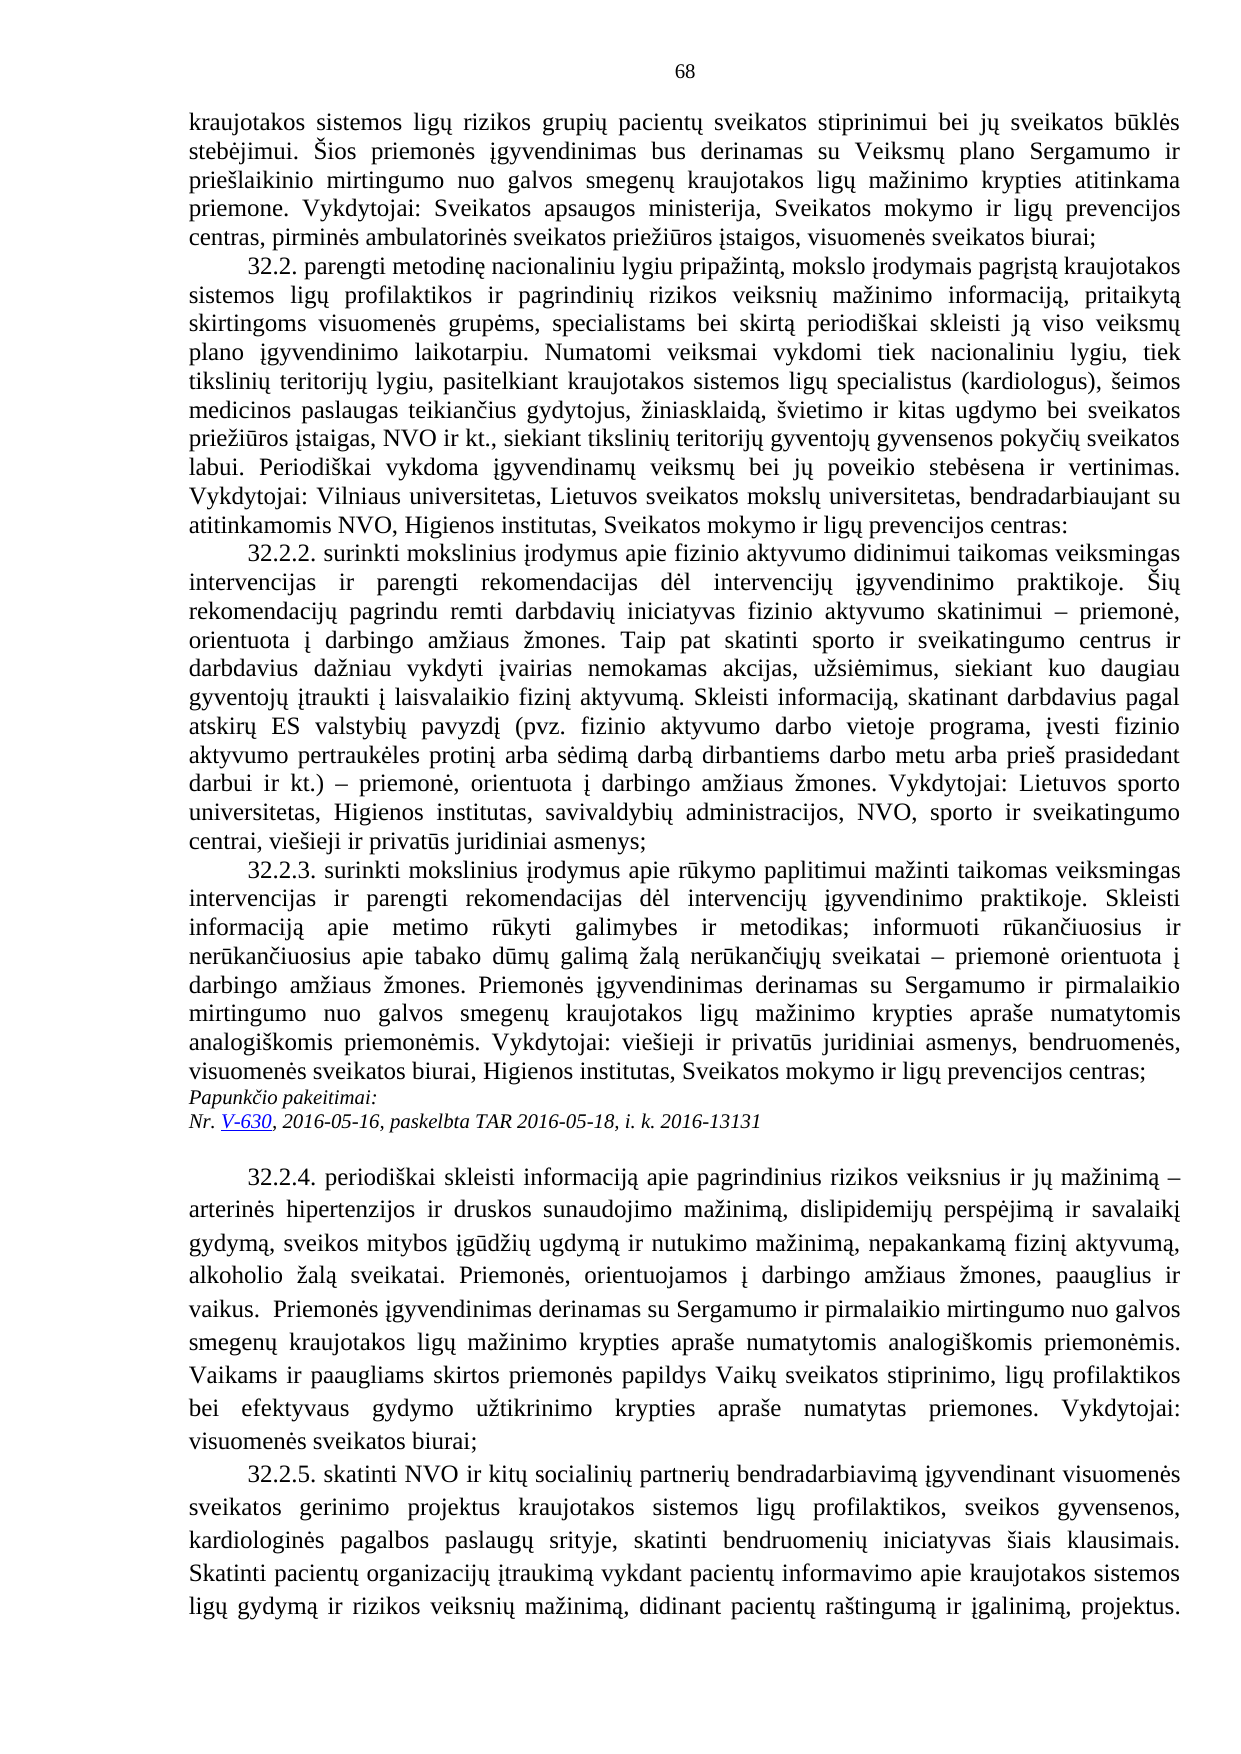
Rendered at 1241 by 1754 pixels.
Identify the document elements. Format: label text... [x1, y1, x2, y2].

text 32.2.2. surinkti mokslinius įrodymus apie fizinio aktyvumo didinimui taikomas veiksmingas intervencijas ir parengti rekomendacijas dėl intervencijų įgyvendinimo praktikoje. Šių rekomendacijų pagrindu remti darbdavių iniciatyvas fizinio aktyvumo skatinimui – priemonė, orientuota į darbingo amžiaus žmones. Taip pat skatinti sporto ir sveikatingumo centrus ir darbdavius dažniau vykdyti įvairias nemokamas akcijas, užsiėmimus, siekiant kuo daugiau gyventojų įtraukti į laisvalaikio fizinį aktyvumą. Skleisti informaciją, skatinant darbdavius pagal atskirų ES valstybių pavyzdį (pvz. fizinio aktyvumo darbo vietoje programa, įvesti fizinio aktyvumo pertraukėles protinį arba sėdimą darbą dirbantiems darbo metu arba prieš prasidedant darbui ir kt.) – priemonė, orientuota į darbingo amžiaus žmones. Vykdytojai: Lietuvos sporto universitetas, Higienos institutas, savivaldybių administracijos, NVO, sporto ir sveikatingumo centrai, viešieji ir privatūs juridiniai asmenys; [188, 538, 1181, 855]
text Papunkčio pakeitimai: [188, 1085, 1181, 1109]
text 32.2.4. periodiškai skleisti informaciją apie pagrindinius rizikos veiksnius ir jų mažinimą – arterinės hipertenzijos ir druskos sunaudojimo mažinimą, dislipidemijų perspėjimą ir savalaikį gydymą, sveikos mitybos įgūdžių ugdymą ir nutukimo mažinimą, nepakankamą fizinį aktyvumą, alkoholio žalą sveikatai. Priemonės, orientuojamos į darbingo amžiaus žmones, paauglius ir vaikus. Priemonės įgyvendinimas derinamas su Sergamumo ir pirmalaikio mirtingumo nuo galvos smegenų kraujotakos ligų mažinimo krypties apraše numatytomis analogiškomis priemonėmis. Vaikams ir paaugliams skirtos priemonės papildys Vaikų sveikatos stiprinimo, ligų profilaktikos bei efektyvaus gydymo užtikrinimo krypties apraše numatytas priemones. Vykdytojai: visuomenės sveikatos biurai; [188, 1162, 1181, 1454]
text 32.2.5. skatinti NVO ir kitų socialinių partnerių bendradarbiavimą įgyvendinant visuomenės sveikatos gerinimo projektus kraujotakos sistemos ligų profilaktikos, sveikos gyvensenos, kardiologinės pagalbos paslaugų srityje, skatinti bendruomenių iniciatyvas šiais klausimais. Skatinti pacientų organizacijų įtraukimą vykdant pacientų informavimo apie kraujotakos sistemos ligų gydymą ir rizikos veiksnių mažinimą, didinant pacientų raštingumą ir įgalinimą, projektus. [188, 1459, 1181, 1619]
text 32.2.3. surinkti mokslinius įrodymus apie rūkymo paplitimui mažinti taikomas veiksmingas intervencijas ir parengti rekomendacijas dėl intervencijų įgyvendinimo praktikoje. Skleisti informaciją apie metimo rūkyti galimybes ir metodikas; informuoti rūkančiuosius ir nerūkančiuosius apie tabako dūmų galimą žalą nerūkančiųjų sveikatai – priemonė orientuota į darbingo amžiaus žmones. Priemonės įgyvendinimas derinamas su Sergamumo ir pirmalaikio mirtingumo nuo galvos smegenų kraujotakos ligų mažinimo krypties apraše numatytomis analogiškomis priemonėmis. Vykdytojai: viešieji ir privatūs juridiniai asmenys, bendruomenės, visuomenės sveikatos biurai, Higienos institutas, Sveikatos mokymo ir ligų prevencijos centras; [188, 855, 1181, 1085]
text 32.2. parengti metodinę nacionaliniu lygiu pripažintą, mokslo įrodymais pagrįstą kraujotakos sistemos ligų profilaktikos ir pagrindinių rizikos veiksnių mažinimo informaciją, pritaikytą skirtingoms visuomenės grupėms, specialistams bei skirtą periodiškai skleisti ją viso veiksmų plano įgyvendinimo laikotarpiu. Numatomi veiksmai vykdomi tiek nacionaliniu lygiu, tiek tikslinių teritorijų lygiu, pasitelkiant kraujotakos sistemos ligų specialistus (kardiologus), šeimos medicinos paslaugas teikiančius gydytojus, žiniasklaidą, švietimo ir kitas ugdymo bei sveikatos priežiūros įstaigas, NVO ir kt., siekiant tikslinių teritorijų gyventojų gyvensenos pokyčių sveikatos labui. Periodiškai vykdoma įgyvendinamų veiksmų bei jų poveikio stebėsena ir vertinimas. Vykdytojai: Vilniaus universitetas, Lietuvos sveikatos mokslų universitetas, bendradarbiaujant su atitinkamomis NVO, Higienos institutas, Sveikatos mokymo ir ligų prevencijos centras: [188, 251, 1181, 538]
text kraujotakos sistemos ligų rizikos grupių pacientų sveikatos stiprinimui bei jų sveikatos būklės stebėjimui. Šios priemonės įgyvendinimas bus derinamas su Veiksmų plano Sergamumo ir priešlaikinio mirtingumo nuo galvos smegenų kraujotakos ligų mažinimo krypties atitinkama priemone. Vykdytojai: Sveikatos apsaugos ministerija, Sveikatos mokymo ir ligų prevencijos centras, pirminės ambulatorinės sveikatos priežiūros įstaigos, visuomenės sveikatos biurai; [188, 107, 1181, 251]
text Nr. V-630, 2016-05-16, paskelbta TAR 2016-05-18, i. k. 2016-13131 [188, 1109, 1181, 1133]
